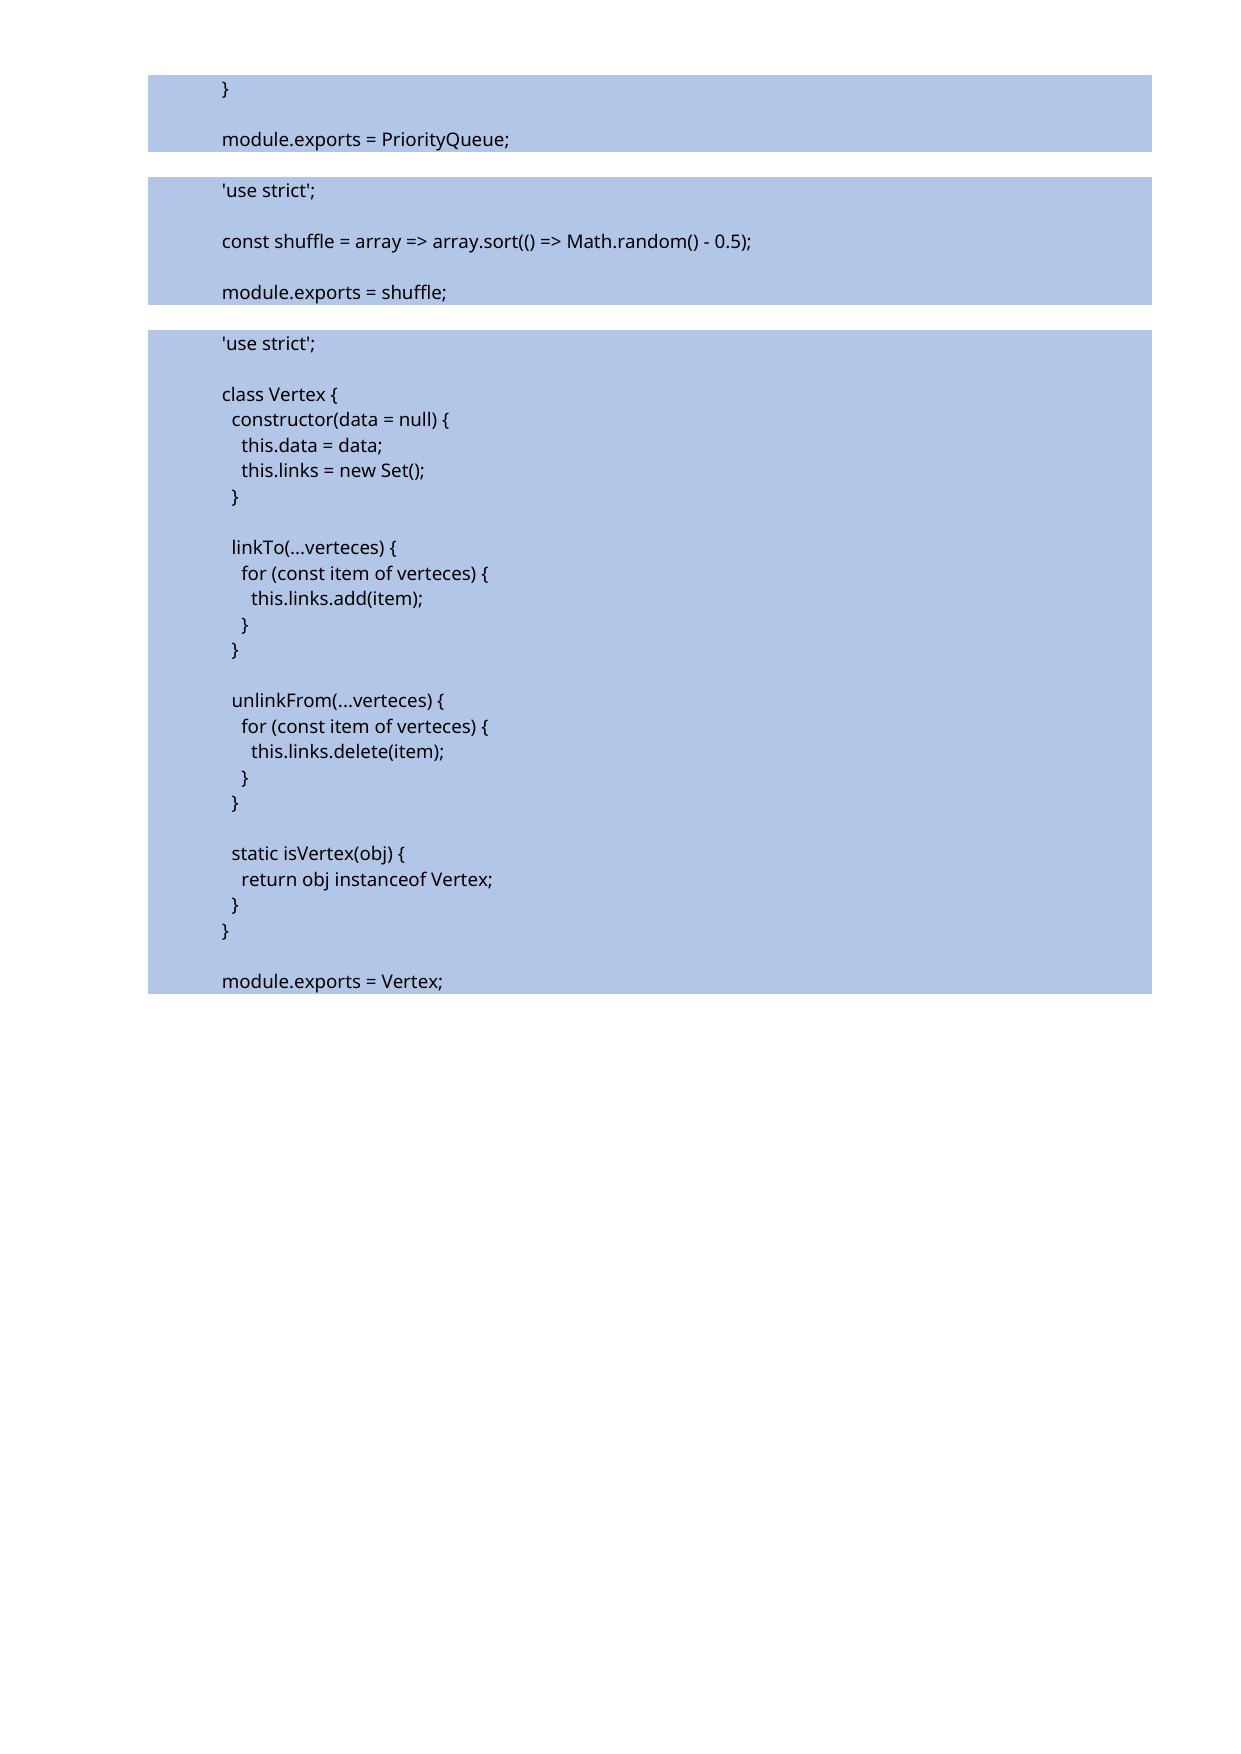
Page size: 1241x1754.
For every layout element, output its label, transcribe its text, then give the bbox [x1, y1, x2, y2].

text constructor(data = null) { [148, 407, 1152, 432]
text for (const item of verteces) { [148, 713, 1152, 738]
text this.links = new Set(); [148, 458, 1152, 483]
text static isVertex(obj) { [148, 841, 1152, 866]
text this.links.delete(item); [148, 738, 1152, 764]
text const shuffle = array => array.sort(() => Math.random() - 0.5); [148, 228, 1152, 254]
text 'use strict'; [148, 330, 1152, 356]
text } [148, 611, 1152, 636]
text } [148, 75, 1152, 101]
text } [148, 917, 1152, 943]
text class Vertex { [148, 381, 1152, 407]
text } [148, 636, 1152, 662]
text } [148, 764, 1152, 789]
text linkTo(...verteces) { [148, 534, 1152, 560]
text } [148, 789, 1152, 815]
text this.data = data; [148, 432, 1152, 458]
text this.links.add(item); [148, 585, 1152, 611]
text for (const item of verteces) { [148, 560, 1152, 585]
text module.exports = Vertex; [148, 968, 1152, 994]
text module.exports = PriorityQueue; [148, 126, 1152, 152]
text 'use strict'; [148, 177, 1152, 203]
text module.exports = shuffle; [148, 279, 1152, 305]
text unlinkFrom(...verteces) { [148, 687, 1152, 713]
text } [148, 483, 1152, 509]
text } [148, 892, 1152, 917]
text return obj instanceof Vertex; [148, 866, 1152, 892]
